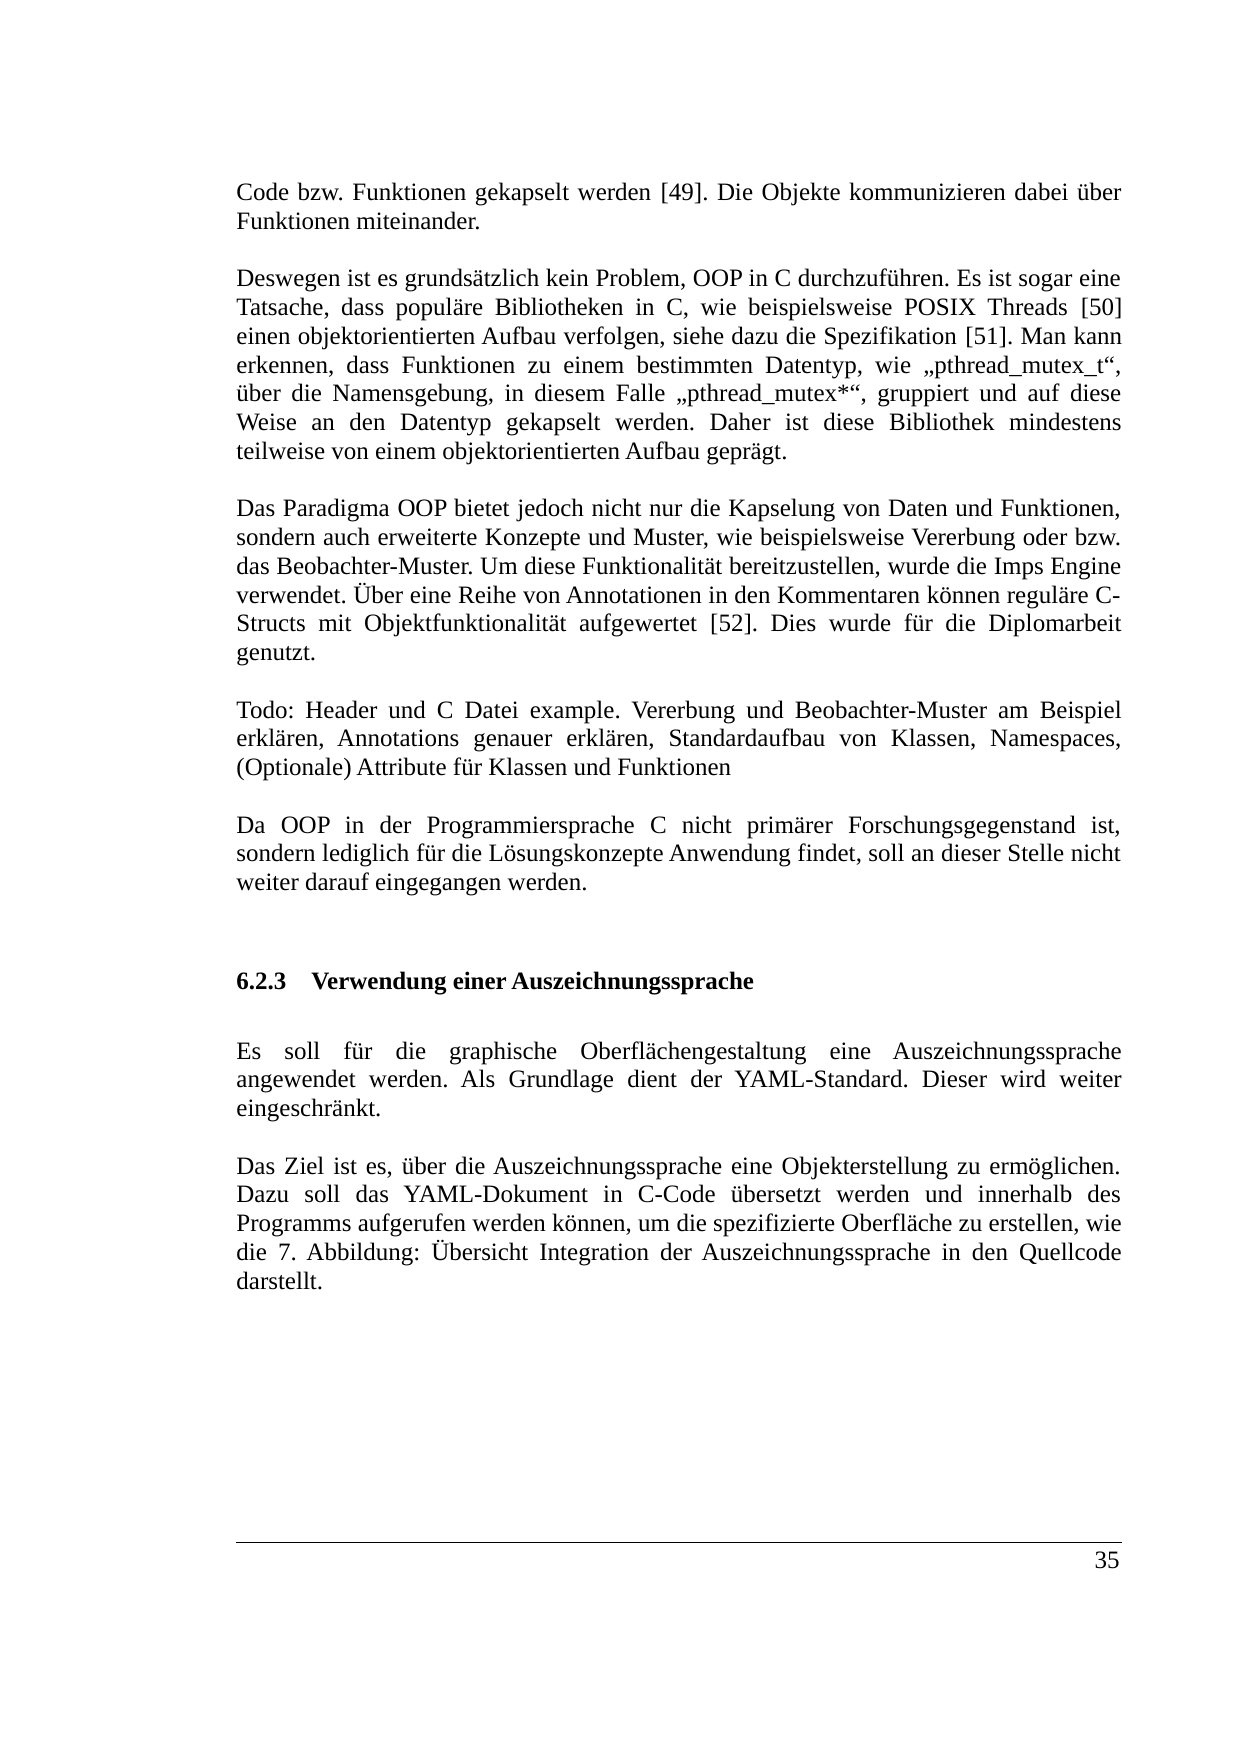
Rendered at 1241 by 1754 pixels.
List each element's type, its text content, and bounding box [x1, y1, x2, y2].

text Code bzw. Funktionen gekapselt werden [49]. Die Objekte kommunizieren dabei über Funktionen miteinander. [236, 177, 1122, 235]
text Das Ziel ist es, über die Auszeichnungssprache eine Objekterstellung zu ermöglichen. Dazu soll das YAML-Dokument in C-Code übersetzt werden und innerhalb des Programms aufgerufen werden können, um die spezifizierte Oberfläche zu erstellen, wie die 7. Abbildung: Übersicht Integration der Auszeichnungssprache in den Quellcode darstellt. [236, 1151, 1122, 1294]
text Deswegen ist es grundsätzlich kein Problem, OOP in C durchzuführen. Es ist sogar eine Tatsache, dass populäre Bibliotheken in C, wie beispielsweise POSIX Threads [50] einen objektorientierten Aufbau verfolgen, siehe dazu die Spezifikation [51]. Man kann erkennen, dass Funktionen zu einem bestimmten Datentyp, wie „pthread_mutex_t“, über die Namensgebung, in diesem Falle „pthread_mutex*“, gruppiert und auf diese Weise an den Datentyp gekapselt werden. Daher ist diese Bibliothek mindestens teilweise von einem objektorientierten Aufbau geprägt. [236, 263, 1122, 465]
subtitle Verwendung einer Auszeichnungssprache [236, 966, 1122, 994]
text Todo: Header und C Datei example. Vererbung und Beobachter-Muster am Beispiel erklären, Annotations genauer erklären, Standardaufbau von Klassen, Namespaces, (Optionale) Attribute für Klassen und Funktionen [236, 695, 1122, 781]
text Es soll für die graphische Oberflächengestaltung eine Auszeichnungssprache angewendet werden. Als Grundlage dient der YAML-Standard. Dieser wird weiter eingeschränkt. [236, 1036, 1122, 1122]
text Das Paradigma OOP bietet jedoch nicht nur die Kapselung von Daten und Funktionen, sondern auch erweiterte Konzepte und Muster, wie beispielsweise Vererbung oder bzw. das Beobachter-Muster. Um diese Funktionalität bereitzustellen, wurde die Imps Engine verwendet. Über eine Reihe von Annotationen in den Kommentaren können reguläre C-Structs mit Objektfunktionalität aufgewertet [52]. Dies wurde für die Diplomarbeit genutzt. [236, 493, 1122, 666]
text Da OOP in der Programmiersprache C nicht primärer Forschungsgegenstand ist, sondern lediglich für die Lösungskonzepte Anwendung findet, soll an dieser Stelle nicht weiter darauf eingegangen werden. [236, 810, 1122, 896]
